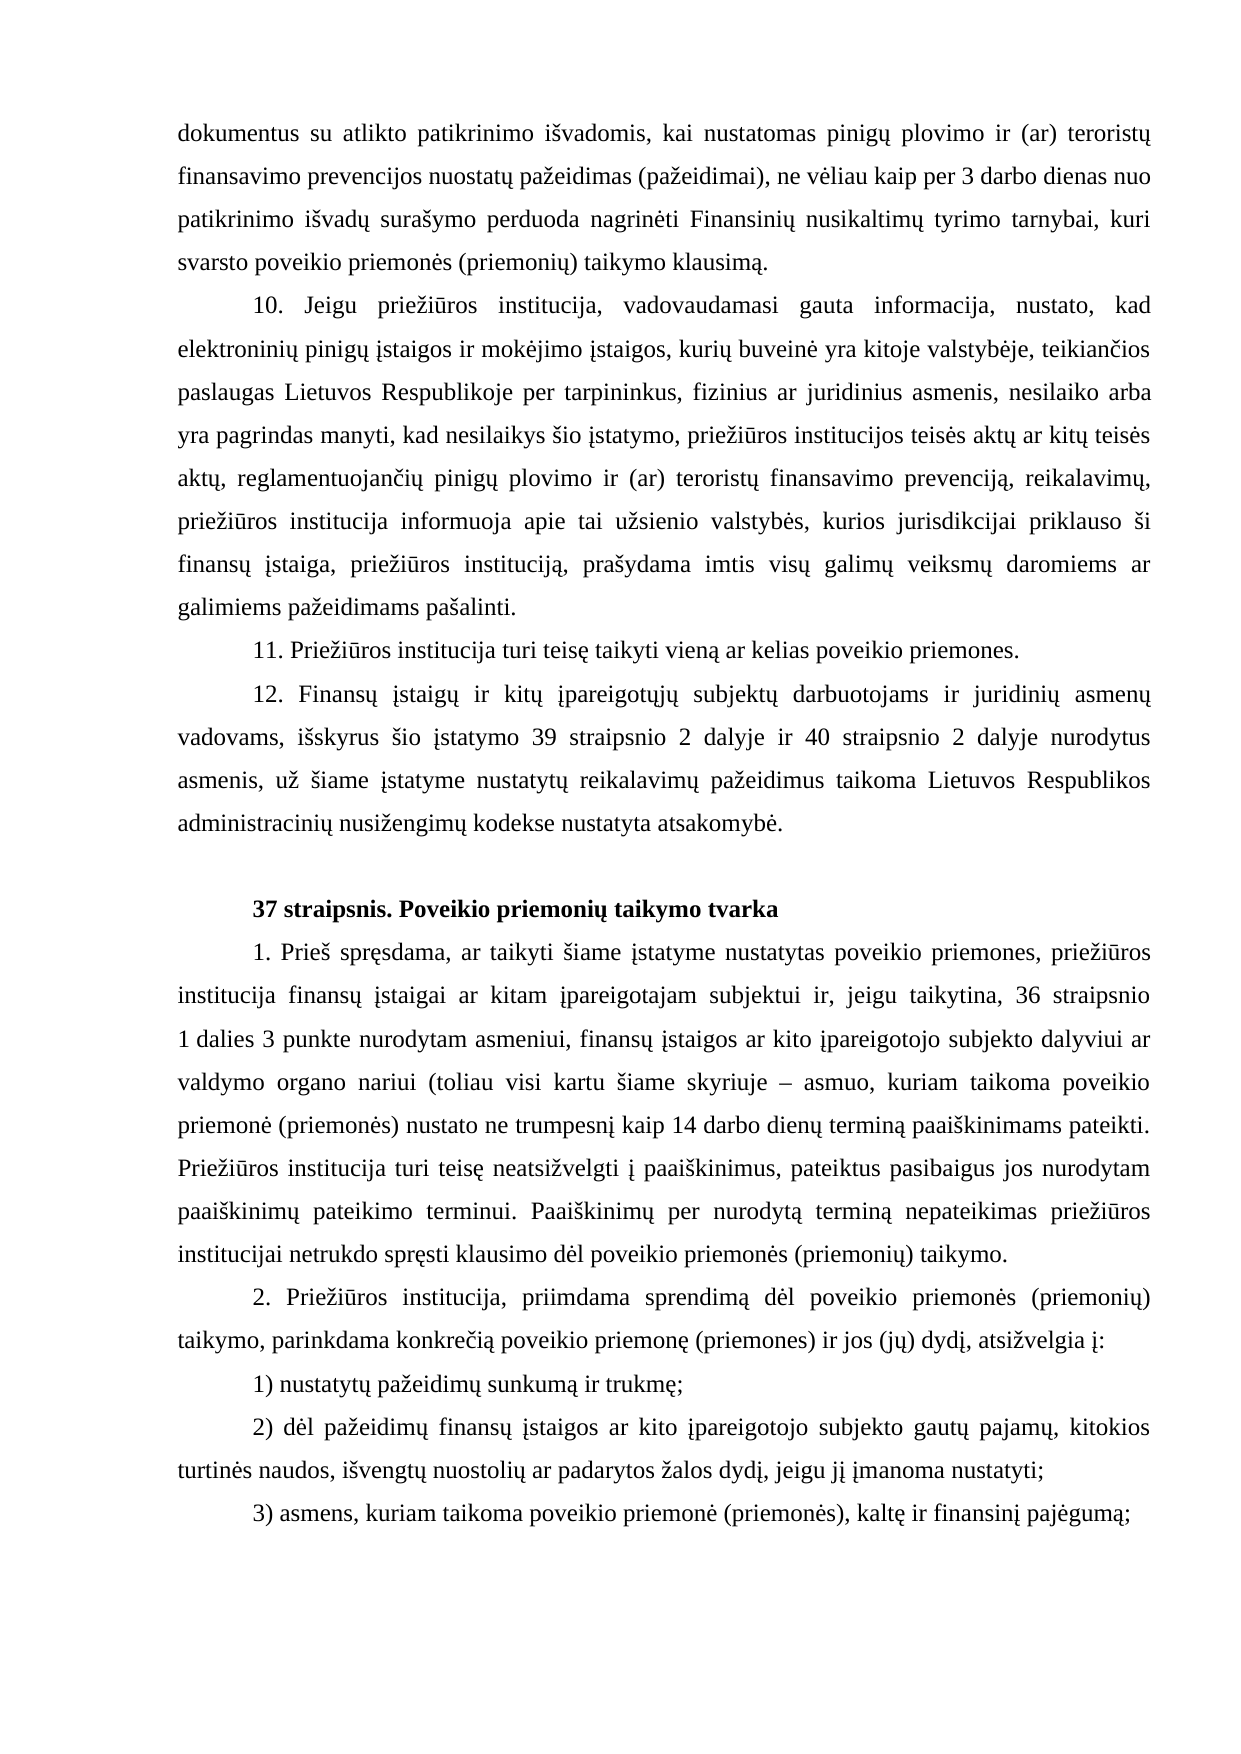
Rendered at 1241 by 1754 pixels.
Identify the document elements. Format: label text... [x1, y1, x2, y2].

text 11. Priežiūros institucija turi teisę taikyti vieną ar kelias poveikio priemones. [177, 636, 1152, 664]
text 2) dėl pažeidimų finansų įstaigos ar kito įpareigotojo subjekto gautų pajamų, kitokios turtinės naudos, išvengtų nuostolių ar padarytos žalos dydį, jeigu jį įmanoma nustatyti; [177, 1412, 1152, 1484]
text dokumentus su atlikto patikrinimo išvadomis, kai nustatomas pinigų plovimo ir (ar) teroristų finansavimo prevencijos nuostatų pažeidimas (pažeidimai), ne vėliau kaip per 3 darbo dienas nuo patikrinimo išvadų surašymo perduoda nagrinėti Finansinių nusikaltimų tyrimo tarnybai, kuri svarsto poveikio priemonės (priemonių) taikymo klausimą. [177, 118, 1152, 276]
text 3) asmens, kuriam taikoma poveikio priemonė (priemonės), kaltę ir finansinį pajėgumą; [177, 1498, 1152, 1527]
text 12. Finansų įstaigų ir kitų įpareigotųjų subjektų darbuotojams ir juridinių asmenų vadovams, išskyrus šio įstatymo 39 straipsnio 2 dalyje ir 40 straipsnio 2 dalyje nurodytus asmenis, už šiame įstatyme nustatytų reikalavimų pažeidimus taikoma Lietuvos Respublikos administracinių nusižengimų kodekse nustatyta atsakomybė. [177, 679, 1152, 837]
text 10. Jeigu priežiūros institucija, vadovaudamasi gauta informacija, nustato, kad elektroninių pinigų įstaigos ir mokėjimo įstaigos, kurių buveinė yra kitoje valstybėje, teikiančios paslaugas Lietuvos Respublikoje per tarpininkus, fizinius ar juridinius asmenis, nesilaiko arba yra pagrindas manyti, kad nesilaikys šio įstatymo, priežiūros institucijos teisės aktų ar kitų teisės aktų, reglamentuojančių pinigų plovimo ir (ar) teroristų finansavimo prevenciją, reikalavimų, priežiūros institucija informuoja apie tai užsienio valstybės, kurios jurisdikcijai priklauso ši finansų įstaiga, priežiūros instituciją, prašydama imtis visų galimų veiksmų daromiems ar galimiems pažeidimams pašalinti. [177, 291, 1152, 621]
text 1) nustatytų pažeidimų sunkumą ir trukmę; [177, 1369, 1152, 1397]
text 1. Prieš spręsdama, ar taikyti šiame įstatyme nustatytas poveikio priemones, priežiūros institucija finansų įstaigai ar kitam įpareigotajam subjektui ir, jeigu taikytina, 36 straipsnio 1 dalies 3 punkte nurodytam asmeniui, finansų įstaigos ar kito įpareigotojo subjekto dalyviui ar valdymo organo nariui (toliau visi kartu šiame skyriuje – asmuo, kuriam taikoma poveikio priemonė (priemonės) nustato ne trumpesnį kaip 14 darbo dienų terminą paaiškinimams pateikti. Priežiūros institucija turi teisę neatsižvelgti į paaiškinimus, pateiktus pasibaigus jos nurodytam paaiškinimų pateikimo terminui. Paaiškinimų per nurodytą terminą nepateikimas priežiūros institucijai netrukdo spręsti klausimo dėl poveikio priemonės (priemonių) taikymo. [177, 937, 1152, 1268]
text 37 straipsnis. Poveikio priemonių taikymo tvarka [177, 894, 1152, 923]
text 2. Priežiūros institucija, priimdama sprendimą dėl poveikio priemonės (priemonių) taikymo, parinkdama konkrečią poveikio priemonę (priemones) ir jos (jų) dydį, atsižvelgia į: [177, 1282, 1152, 1354]
